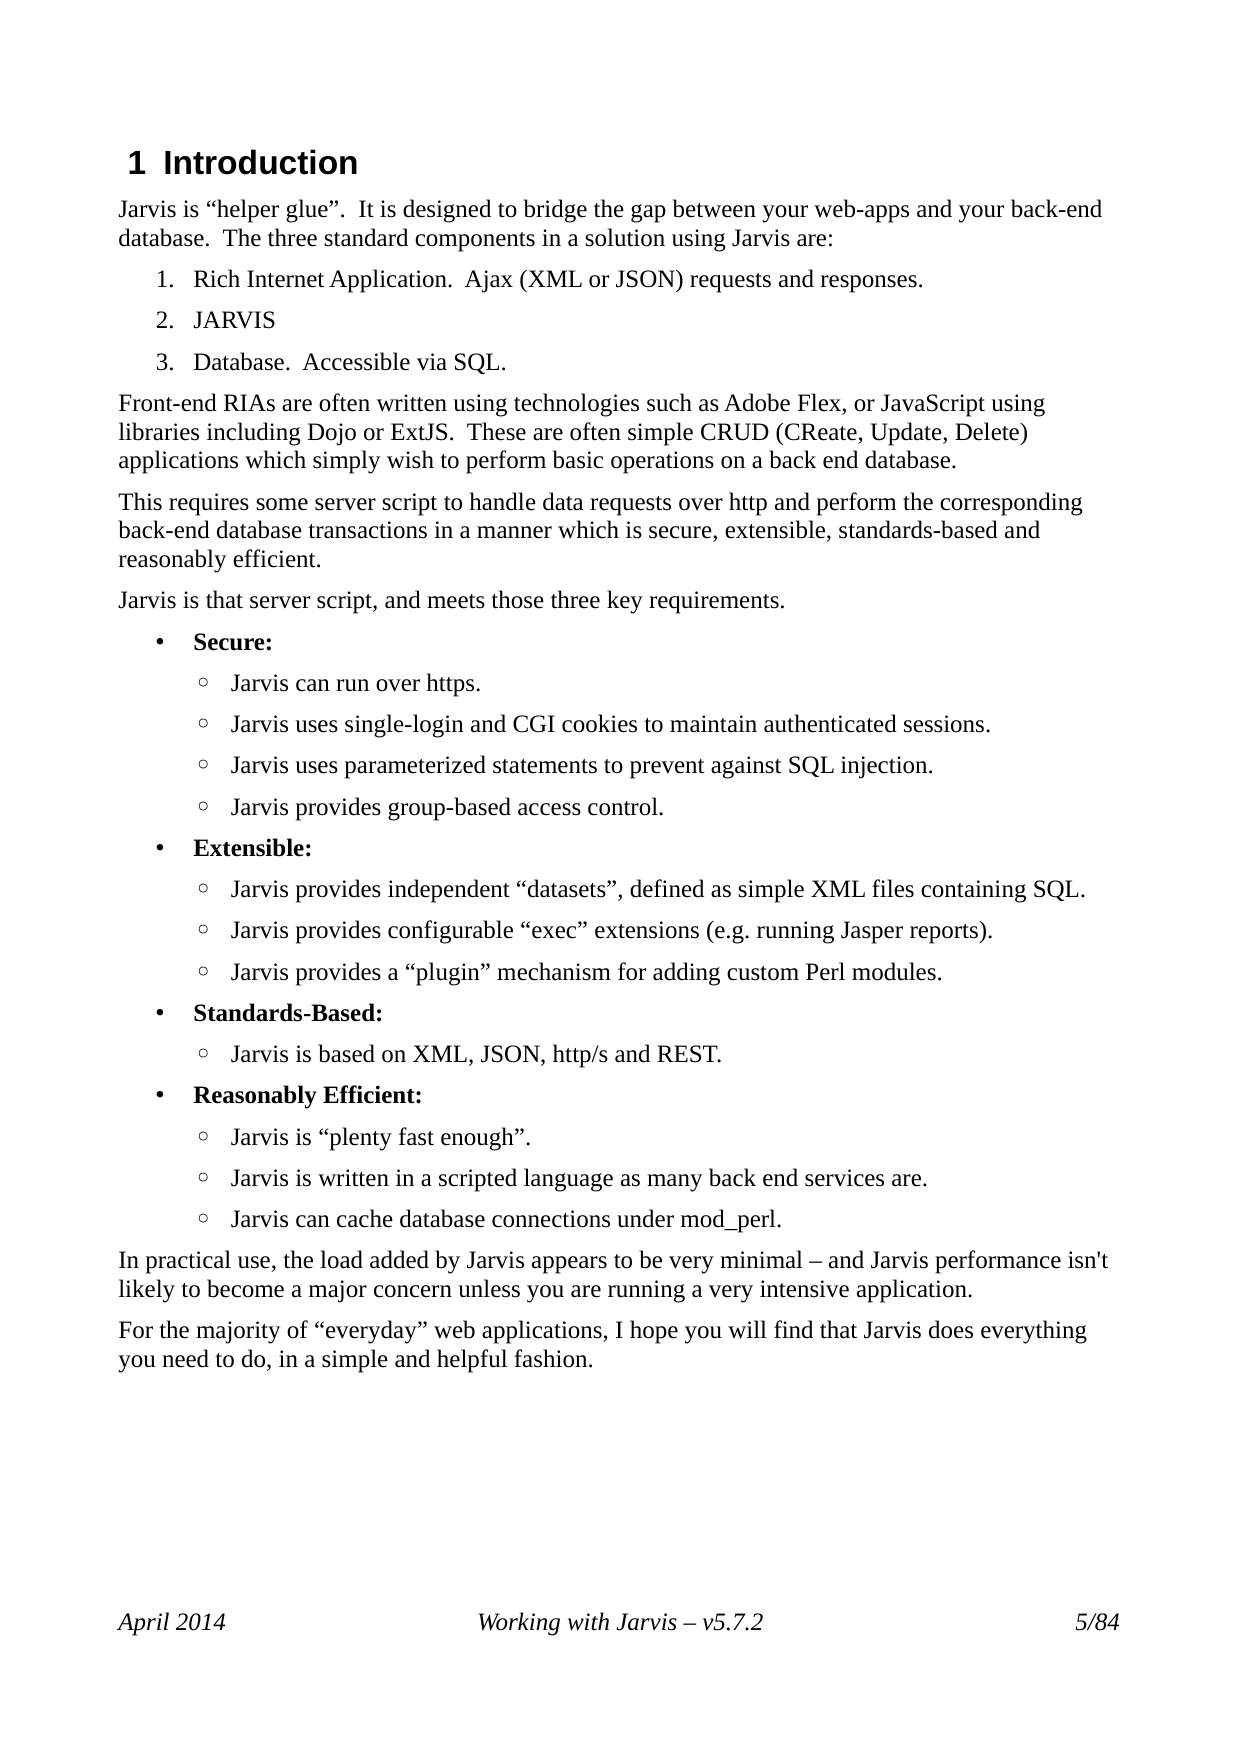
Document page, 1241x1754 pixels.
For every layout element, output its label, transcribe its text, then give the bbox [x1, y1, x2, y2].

list Reasonably Efficient: [156, 1081, 1122, 1109]
list Jarvis provides group-based access control. [193, 792, 1122, 821]
list Jarvis is based on XML, JSON, http/s and REST. [193, 1039, 1122, 1068]
list Rich Internet Application. Ajax (XML or JSON) requests and responses. [156, 264, 1122, 293]
list Jarvis can run over https. [193, 668, 1122, 697]
list Jarvis uses single-login and CGI cookies to maintain authenticated sessions. [193, 709, 1122, 738]
list Jarvis can cache database connections under mod_perl. [193, 1204, 1122, 1233]
list Secure: [156, 627, 1122, 656]
list Jarvis provides configurable “exec” extensions (e.g. running Jasper reports). [193, 916, 1122, 944]
text In practical use, the load added by Jarvis appears to be very minimal – and Jarvis performance isn't likely to become a major concern unless you are running a very intensive application. [118, 1246, 1122, 1303]
subtitle Introduction [118, 143, 1122, 182]
list Jarvis uses parameterized statements to prevent against SQL injection. [193, 751, 1122, 779]
text Front-end RIAs are often written using technologies such as Adobe Flex, or JavaScript using libraries including Dojo or ExtJS. These are often simple CRUD (CReate, Update, Delete) applications which simply wish to perform basic operations on a back end database. [118, 388, 1122, 474]
list Jarvis provides a “plugin” mechanism for adding custom Perl modules. [193, 957, 1122, 986]
text Jarvis is that server script, and meets those three key requirements. [118, 586, 1122, 614]
list Jarvis is written in a scripted language as many back end services are. [193, 1163, 1122, 1192]
list Database. Accessible via SQL. [156, 347, 1122, 376]
list JARVIS [156, 306, 1122, 334]
list Jarvis provides independent “datasets”, defined as simple XML files containing SQL. [193, 874, 1122, 903]
list Standards-Based: [156, 998, 1122, 1027]
text For the majority of “everyday” web applications, I hope you will find that Jarvis does everything you need to do, in a simple and helpful fashion. [118, 1316, 1122, 1373]
list Jarvis is “plenty fast enough”. [193, 1122, 1122, 1151]
text This requires some server script to handle data requests over http and perform the corresponding back-end database transactions in a manner which is secure, extensible, standards-based and reasonably efficient. [118, 487, 1122, 573]
text Jarvis is “helper glue”. It is designed to bridge the gap between your web-apps and your back-end database. The three standard components in a solution using Jarvis are: [118, 194, 1122, 252]
list Extensible: [156, 833, 1122, 862]
